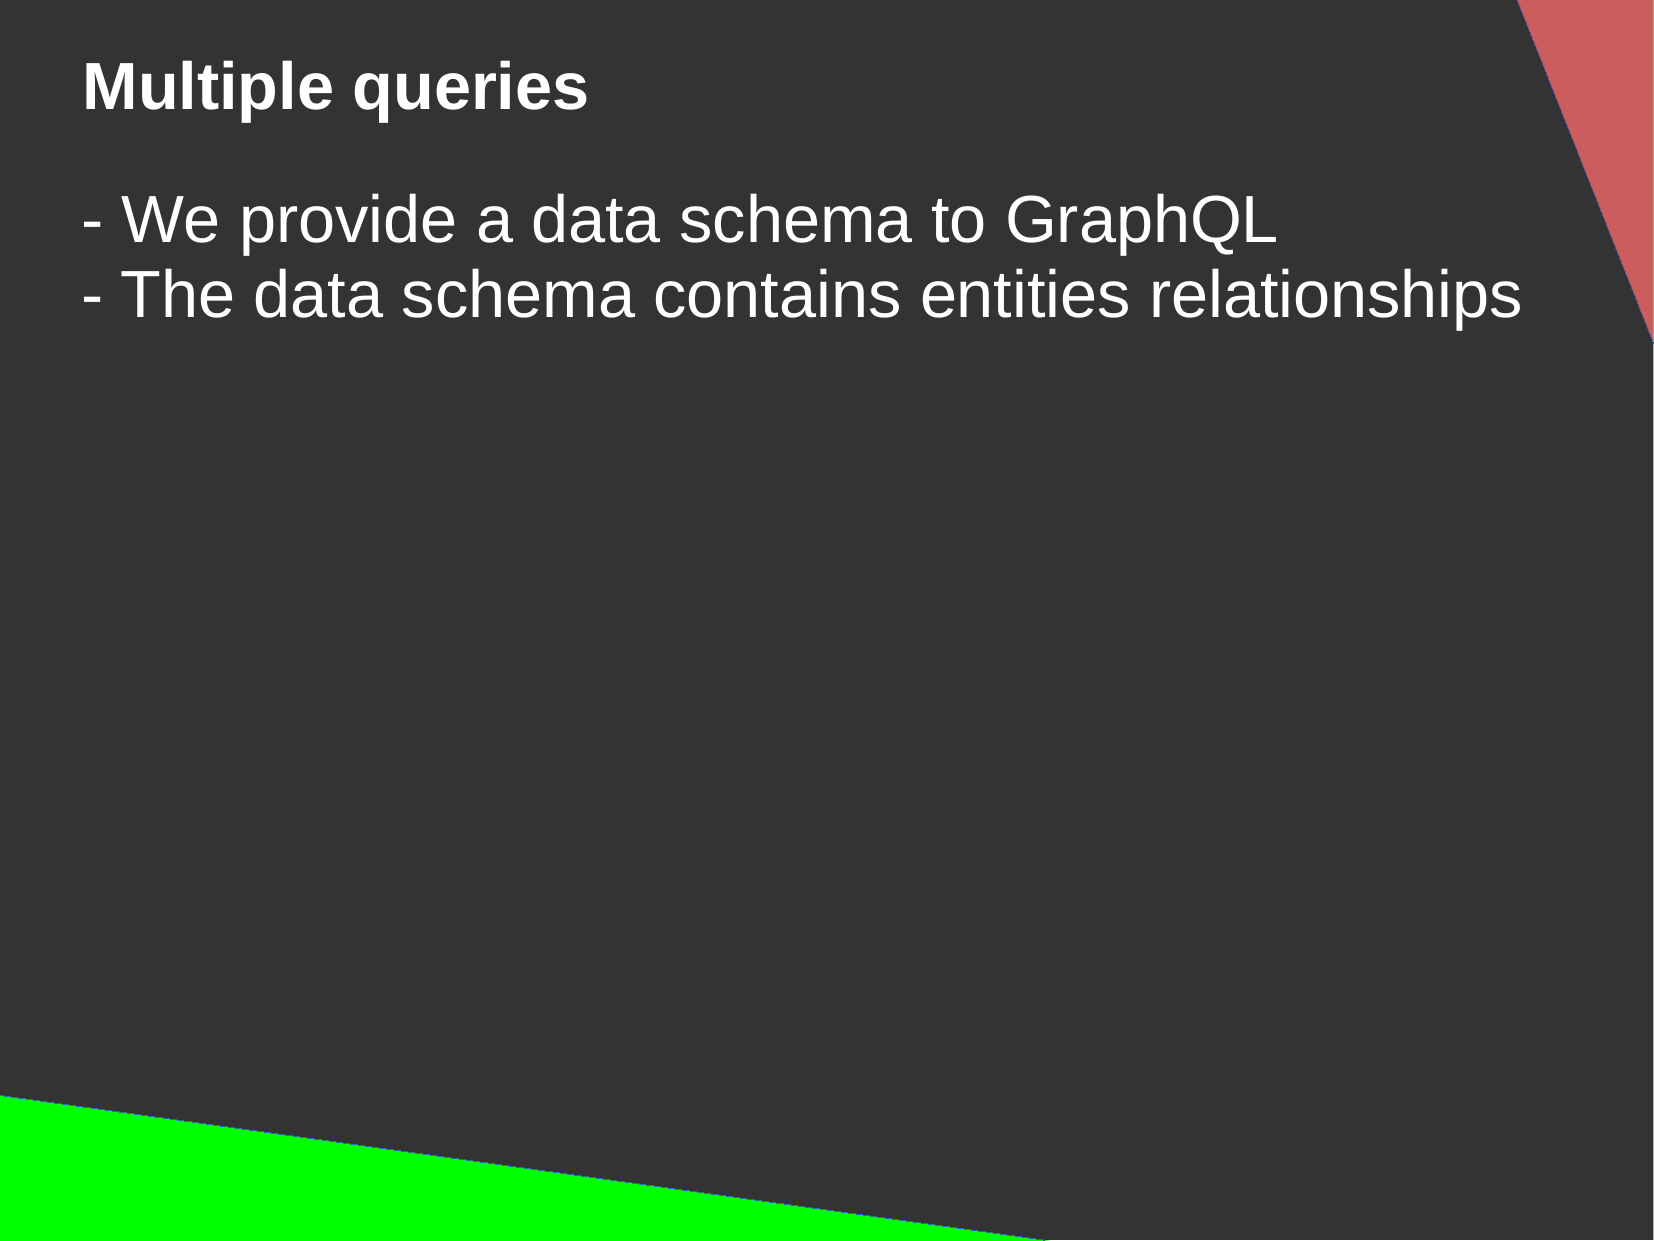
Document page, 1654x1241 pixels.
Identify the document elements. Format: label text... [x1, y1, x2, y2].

title - We provide a data schema to GraphQL - The data schema contains entities relationships [81, 182, 1621, 333]
text_box [1517, 0, 1654, 344]
title Multiple queries [82, 49, 1571, 152]
text_box [0, 1095, 1052, 1241]
